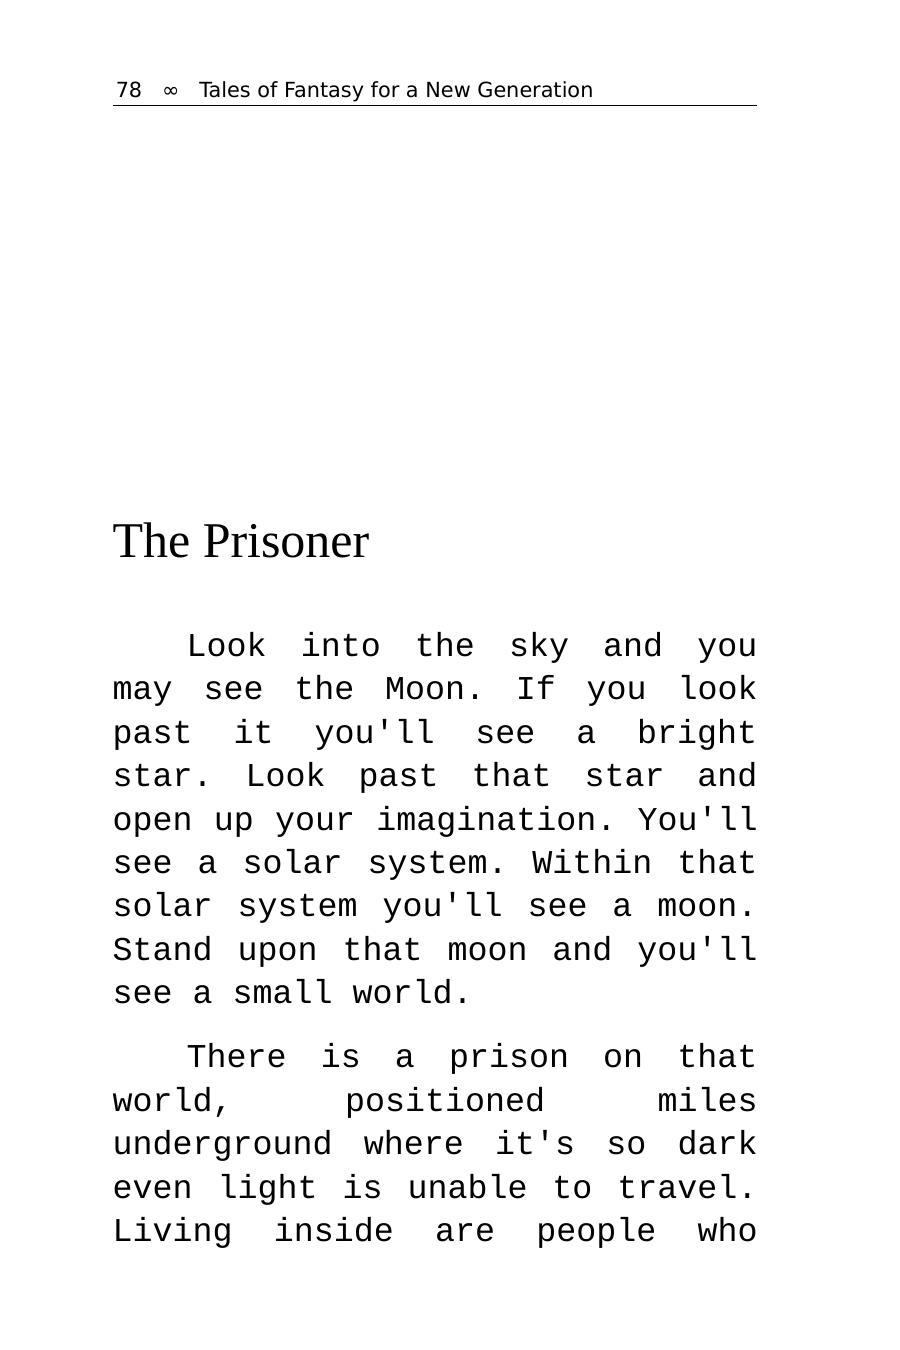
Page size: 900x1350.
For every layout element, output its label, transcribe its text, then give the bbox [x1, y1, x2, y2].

text There is a prison on that world, positioned miles underground where it's so dark even light is unable to travel. Living inside are people who [112, 1040, 757, 1252]
text Look into the sky and you may see the Moon. If you look past it you'll see a bright star. Look past that star and open up your imagination. You'll see a solar system. Within that solar system you'll see a moon. Stand upon that moon and you'll see a small world. [112, 628, 757, 1014]
title The Prisoner [112, 511, 757, 568]
